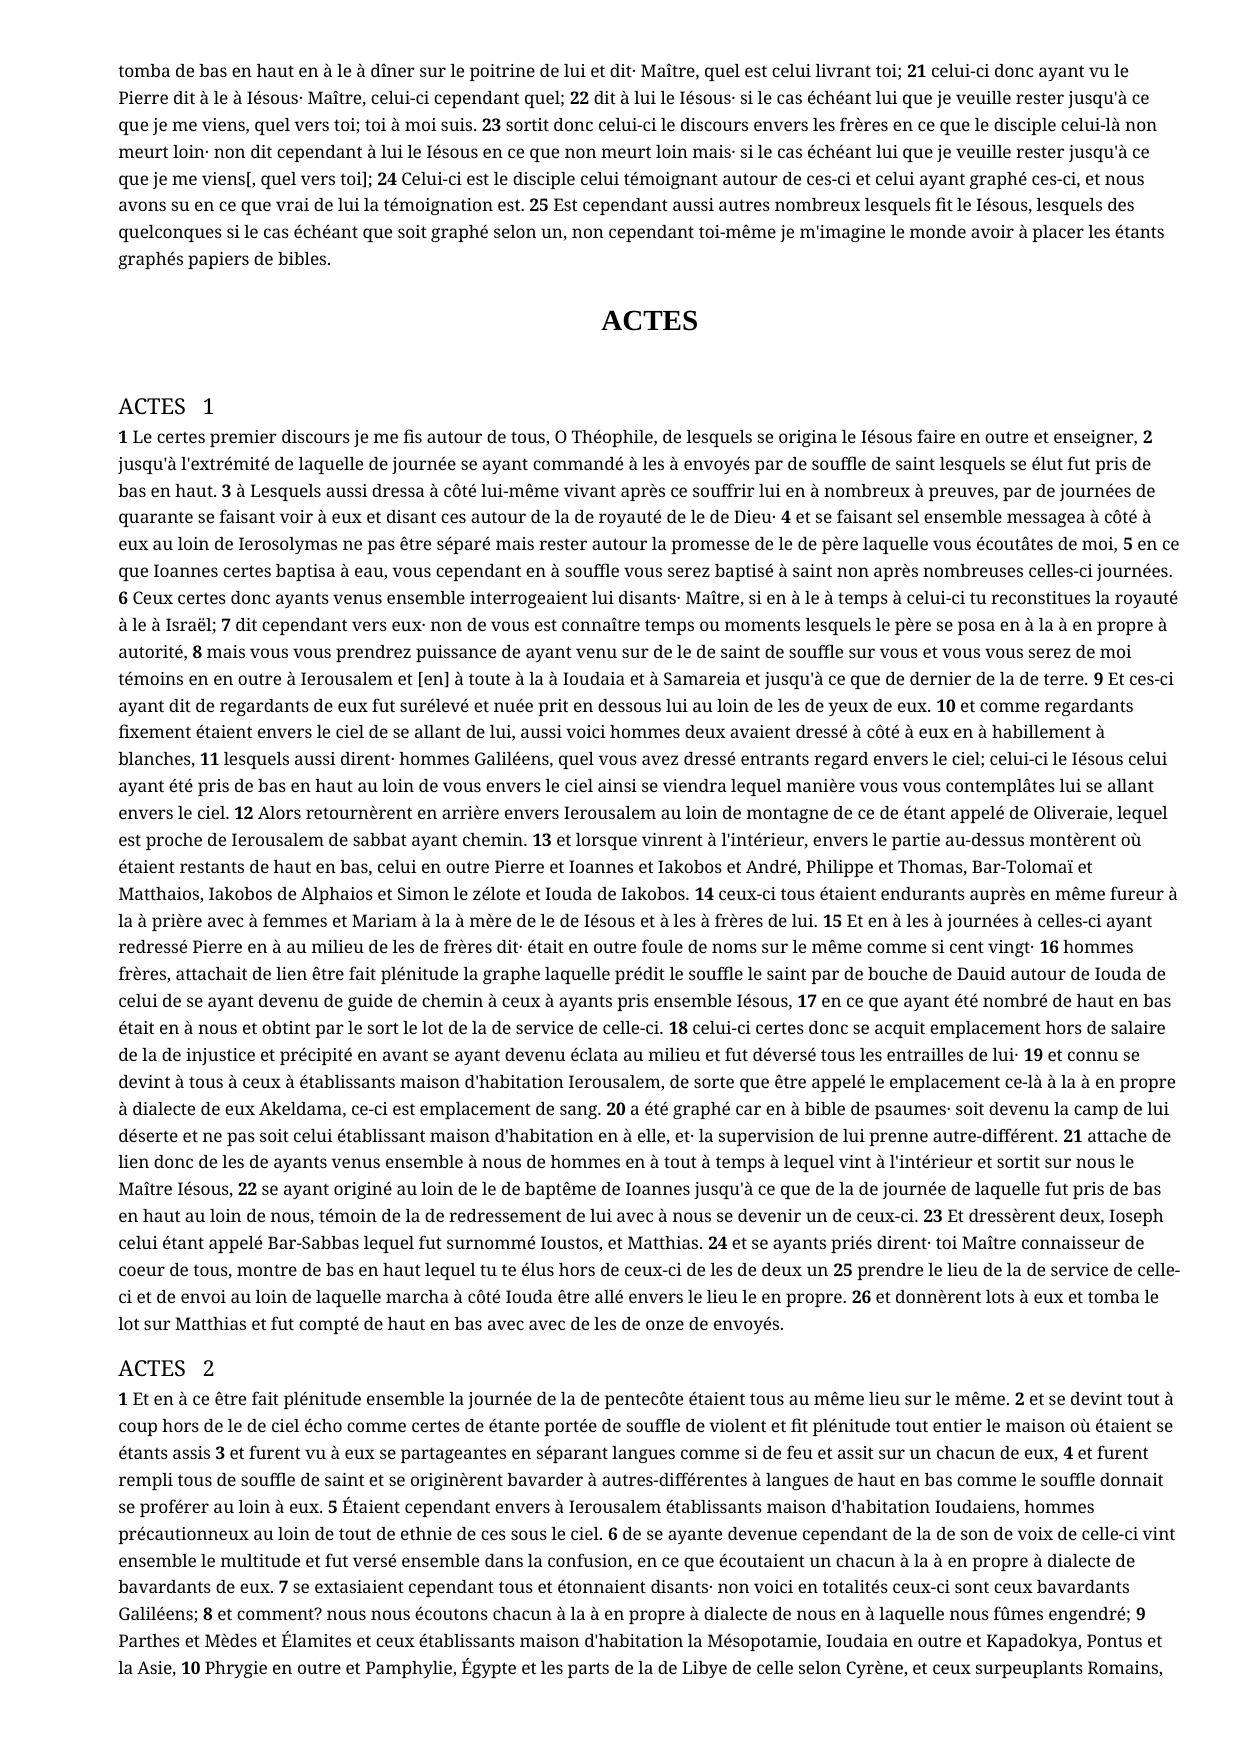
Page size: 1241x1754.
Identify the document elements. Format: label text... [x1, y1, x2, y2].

text 1 Le certes premier discours je me fis autour de tous, O Théophile, de lesquels se origina le Iésous faire en outre et enseigner, 2 jusqu'à l'extrémité de laquelle de journée se ayant commandé à les à envoyés par de souffle de saint lesquels se élut fut pris de bas en haut. 3 à Lesquels aussi dressa à côté lui-même vivant après ce souffrir lui en à nombreux à preuves, par de journées de quarante se faisant voir à eux et disant ces autour de la de royauté de le de Dieu· 4 et se faisant sel ensemble messagea à côté à eux au loin de Ierosolymas ne pas être séparé mais rester autour la promesse de le de père laquelle vous écoutâtes de moi, 5 en ce que Ioannes certes baptisa à eau, vous cependant en à souffle vous serez baptisé à saint non après nombreuses celles-ci journées. 6 Ceux certes donc ayants venus ensemble interrogeaient lui disants· Maître, si en à le à temps à celui-ci tu reconstitues la royauté à le à Israël; 7 dit cependant vers eux· non de vous est connaître temps ou moments lesquels le père se posa en à la à en propre à autorité, 8 mais vous vous prendrez puissance de ayant venu sur de le de saint de souffle sur vous et vous vous serez de moi témoins en en outre à Ierousalem et [en] à toute à la à Ioudaia et à Samareia et jusqu'à ce que de dernier de la de terre. 9 Et ces-ci ayant dit de regardants de eux fut surélevé et nuée prit en dessous lui au loin de les de yeux de eux. 10 et comme regardants fixement étaient envers le ciel de se allant de lui, aussi voici hommes deux avaient dressé à côté à eux en à habillement à blanches, 11 lesquels aussi dirent· hommes Galiléens, quel vous avez dressé entrants regard envers le ciel; celui-ci le Iésous celui ayant été pris de bas en haut au loin de vous envers le ciel ainsi se viendra lequel manière vous vous contemplâtes lui se allant envers le ciel. 12 Alors retournèrent en arrière envers Ierousalem au loin de montagne de ce de étant appelé de Oliveraie, lequel est proche de Ierousalem de sabbat ayant chemin. 13 et lorsque vinrent à l'intérieur, envers le partie au-dessus montèrent où étaient restants de haut en bas, celui en outre Pierre et Ioannes et Iakobos et André, Philippe et Thomas, Bar-Tolomaï et Matthaios, Iakobos de Alphaios et Simon le zélote et Iouda de Iakobos. 14 ceux-ci tous étaient endurants auprès en même fureur à la à prière avec à femmes et Mariam à la à mère de le de Iésous et à les à frères de lui. 15 Et en à les à journées à celles-ci ayant redressé Pierre en à au milieu de les de frères dit· était en outre foule de noms sur le même comme si cent vingt· 16 hommes frères, attachait de lien être fait plénitude la graphe laquelle prédit le souffle le saint par de bouche de Dauid autour de Iouda de celui de se ayant devenu de guide de chemin à ceux à ayants pris ensemble Iésous, 17 en ce que ayant été nombré de haut en bas était en à nous et obtint par le sort le lot de la de service de celle-ci. 18 celui-ci certes donc se acquit emplacement hors de salaire de la de injustice et précipité en avant se ayant devenu éclata au milieu et fut déversé tous les entrailles de lui· 19 et connu se devint à tous à ceux à établissants maison d'habitation Ierousalem, de sorte que être appelé le emplacement ce-là à la à en propre à dialecte de eux Akeldama, ce-ci est emplacement de sang. 20 a été graphé car en à bible de psaumes· soit devenu la camp de lui déserte et ne pas soit celui établissant maison d'habitation en à elle, et· la supervision de lui prenne autre-différent. 21 attache de lien donc de les de ayants venus ensemble à nous de hommes en à tout à temps à lequel vint à l'intérieur et sortit sur nous le Maître Iésous, 22 se ayant originé au loin de le de baptême de Ioannes jusqu'à ce que de la de journée de laquelle fut pris de bas en haut au loin de nous, témoin de la de redressement de lui avec à nous se devenir un de ceux-ci. 23 Et dressèrent deux, Ioseph celui étant appelé Bar-Sabbas lequel fut surnommé Ioustos, et Matthias. 24 et se ayants priés dirent· toi Maître connaisseur de coeur de tous, montre de bas en haut lequel tu te élus hors de ceux-ci de les de deux un 25 prendre le lieu de la de service de celle-ci et de envoi au loin de laquelle marcha à côté Iouda être allé envers le lieu le en propre. 26 et donnèrent lots à eux et tomba le lot sur Matthias et fut compté de haut en bas avec avec de les de onze de envoyés. [118, 425, 1181, 1335]
subtitle ACTES [118, 303, 1181, 337]
text tomba de bas en haut en à le à dîner sur le poitrine de lui et dit· Maître, quel est celui livrant toi; 21 celui-ci donc ayant vu le Pierre dit à le à Iésous· Maître, celui-ci cependant quel; 22 dit à lui le Iésous· si le cas échéant lui que je veuille rester jusqu'à ce que je me viens, quel vers toi; toi à moi suis. 23 sortit donc celui-ci le discours envers les frères en ce que le disciple celui-là non meurt loin· non dit cependant à lui le Iésous en ce que non meurt loin mais· si le cas échéant lui que je veuille rester jusqu'à ce que je me viens[, quel vers toi]; 24 Celui-ci est le disciple celui témoignant autour de ces-ci et celui ayant graphé ces-ci, et nous avons su en ce que vrai de lui la témoignation est. 25 Est cependant aussi autres nombreux lesquels fit le Iésous, lesquels des quelconques si le cas échéant que soit graphé selon un, non cependant toi-même je m'imagine le monde avoir à placer les étants graphés papiers de bibles. [118, 59, 1181, 271]
text ACTES 2 [118, 1353, 1181, 1383]
text ACTES 1 [118, 391, 1181, 421]
text 1 Et en à ce être fait plénitude ensemble la journée de la de pentecôte étaient tous au même lieu sur le même. 2 et se devint tout à coup hors de le de ciel écho comme certes de étante portée de souffle de violent et fit plénitude tout entier le maison où étaient se étants assis 3 et furent vu à eux se partageantes en séparant langues comme si de feu et assit sur un chacun de eux, 4 et furent rempli tous de souffle de saint et se originèrent bavarder à autres-différentes à langues de haut en bas comme le souffle donnait se proférer au loin à eux. 5 Étaient cependant envers à Ierousalem établissants maison d'habitation Ioudaiens, hommes précautionneux au loin de tout de ethnie de ces sous le ciel. 6 de se ayante devenue cependant de la de son de voix de celle-ci vint ensemble le multitude et fut versé ensemble dans la confusion, en ce que écoutaient un chacun à la à en propre à dialecte de bavardants de eux. 7 se extasiaient cependant tous et étonnaient disants· non voici en totalités ceux-ci sont ceux bavardants Galiléens; 8 et comment? nous nous écoutons chacun à la à en propre à dialecte de nous en à laquelle nous fûmes engendré; 9 Parthes et Mèdes et Élamites et ceux établissants maison d'habitation la Mésopotamie, Ioudaia en outre et Kapadokya, Pontus et la Asie, 10 Phrygie en outre et Pamphylie, Égypte et les parts de la de Libye de celle selon Cyrène, et ceux surpeuplants Romains, [118, 1387, 1181, 1679]
